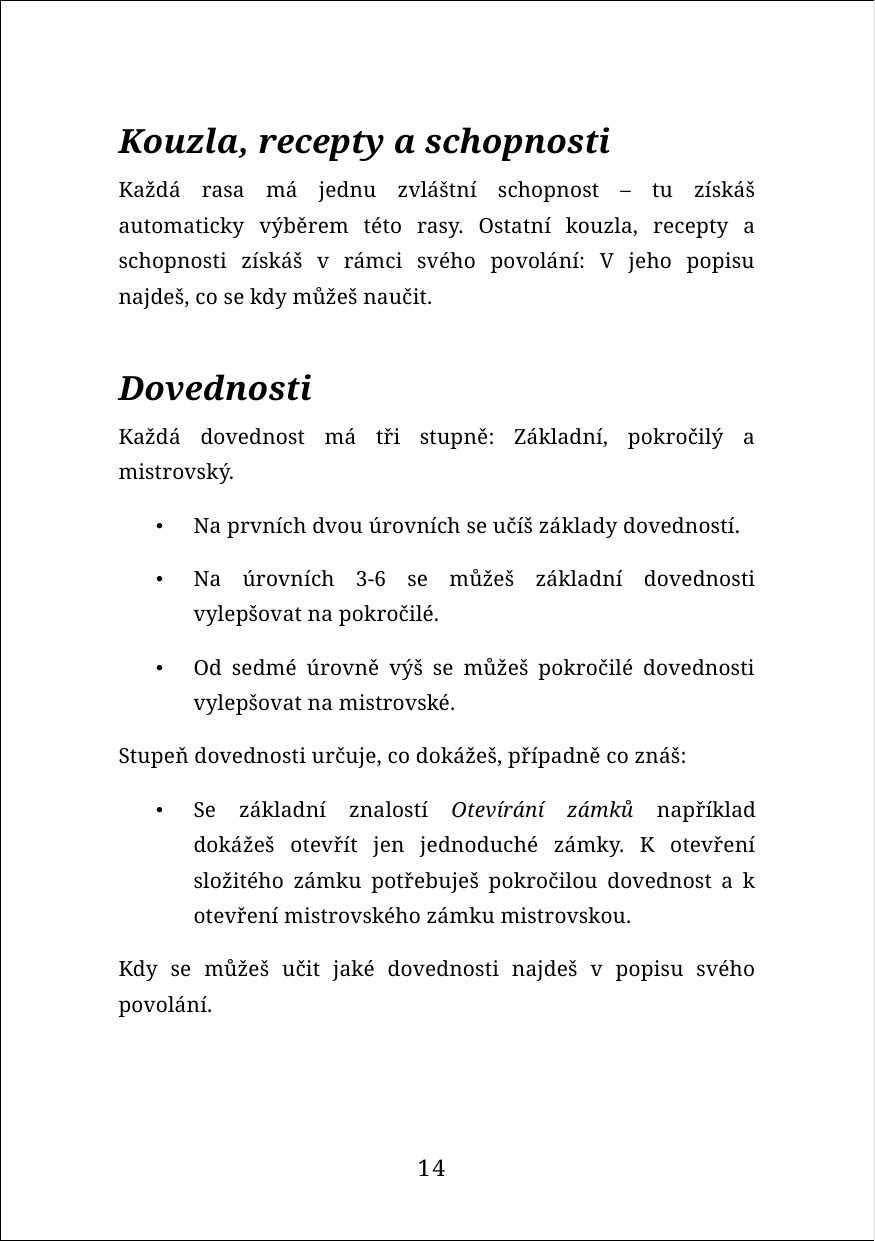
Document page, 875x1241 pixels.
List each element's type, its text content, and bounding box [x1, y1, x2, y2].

list Se základní znalostí Otevírání zámků například dokážeš otevřít jen jednoduché zámky. K otevření složitého zámku potřebuješ pokročilou dovednost a k otevření mistrovského zámku mistrovskou. [156, 795, 756, 930]
text Stupeň dovednosti určuje, co dokážeš, případně co znáš: [118, 741, 756, 770]
text Každá rasa má jednu zvláštní schopnost – tu získáš automaticky výběrem této rasy. Ostatní kouzla, recepty a schopnosti získáš v rámci svého povolání: V jeho popisu najdeš, co se kdy můžeš naučit. [118, 175, 756, 310]
list Od sedmé úrovně výš se můžeš pokročilé dovednosti vylepšovat na mistrovské. [156, 653, 756, 717]
subtitle Kouzla, recepty a schopnosti [118, 118, 756, 164]
list Na úrovních 3-6 se můžeš základní dovednosti vylepšovat na pokročilé. [156, 564, 756, 628]
subtitle Dovednosti [118, 365, 756, 410]
text Kdy se můžeš učit jaké dovednosti najdeš v popisu svého povolání. [118, 954, 756, 1018]
text Každá dovednost má tři stupně: Základní, pokročilý a mistrovský. [118, 422, 756, 486]
list Na prvních dvou úrovních se učíš základy dovedností. [156, 511, 756, 539]
